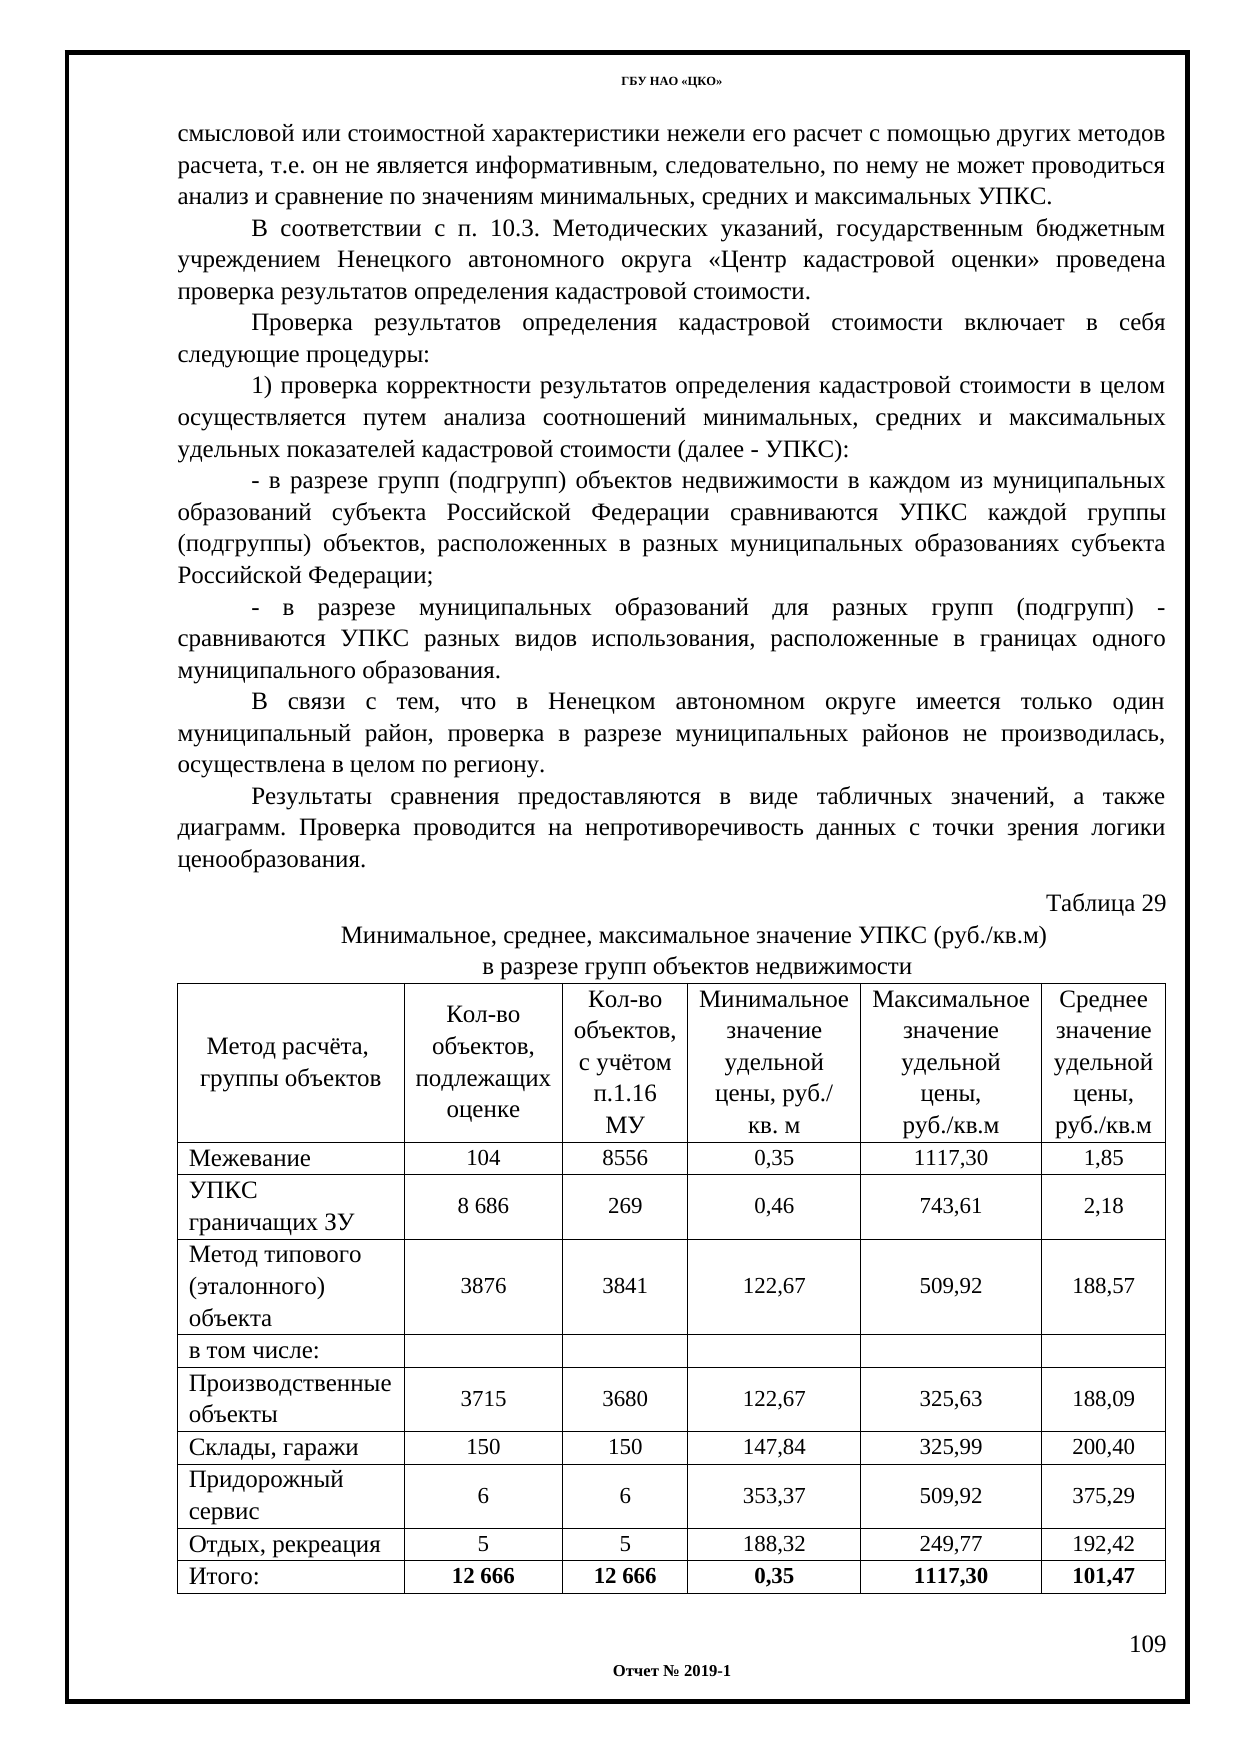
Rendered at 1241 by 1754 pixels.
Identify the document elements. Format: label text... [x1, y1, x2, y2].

table_header Кол-во объектов, подлежащих оценке [405, 984, 562, 1142]
text в разрезе групп объектов недвижимости [177, 951, 1166, 980]
text Таблица 29 [177, 888, 1166, 917]
text 1) проверка корректности результатов определения кадастровой стоимости в целом осуществляется путем анализа соотношений минимальных, средних и максимальных удельных показателей кадастровой стоимости (далее - УПКС): [177, 371, 1166, 462]
table_cell в том числе: [178, 1335, 404, 1367]
table_cell 188,57 [1042, 1240, 1165, 1334]
table_header Среднее значение удельной цены, руб./кв.м [1042, 984, 1165, 1142]
table_cell 269 [563, 1175, 687, 1238]
table_cell 104 [405, 1143, 562, 1174]
table_cell Производственные объекты [178, 1368, 404, 1431]
table_header Кол-во объектов, с учётом п.1.16 МУ [563, 984, 687, 1142]
text - в разрезе групп (подгрупп) объектов недвижимости в каждом из муниципальных образований субъекта Российской Федерации сравниваются УПКС каждой группы (подгруппы) объектов, расположенных в разных муниципальных образованиях субъекта Российской Федерации; [177, 465, 1166, 589]
table_cell Метод типового (эталонного) объекта [178, 1240, 404, 1334]
table_cell 3715 [405, 1368, 562, 1431]
text В соответствии с п. 10.3. Методических указаний, государственным бюджетным учреждением Ненецкого автономного округа «Центр кадастровой оценки» проведена проверка результатов определения кадастровой стоимости. [177, 213, 1166, 305]
table_cell 3876 [405, 1240, 562, 1334]
text Минимальное, среднее, максимальное значение УПКС (руб./кв.м) [177, 920, 1166, 948]
table_cell [1042, 1335, 1165, 1367]
table_cell 6 [563, 1465, 687, 1528]
table_cell 509,92 [861, 1465, 1041, 1528]
table_cell 1117,30 [861, 1561, 1041, 1593]
table_cell 3841 [563, 1240, 687, 1334]
table_cell 509,92 [861, 1240, 1041, 1334]
table_cell 12 666 [405, 1561, 562, 1593]
table_header Минимальное значение удельной цены, руб./ кв. м [688, 984, 860, 1142]
table_cell Придорожный сервис [178, 1465, 404, 1528]
table_cell 1,85 [1042, 1143, 1165, 1174]
text Результаты сравнения предоставляются в виде табличных значений, а также диаграмм. Проверка проводится на непротиворечивость данных с точки зрения логики ценообразования. [177, 781, 1166, 873]
table_cell Склады, гаражи [178, 1432, 404, 1463]
table_cell 192,42 [1042, 1529, 1165, 1560]
table_cell 3680 [563, 1368, 687, 1431]
table_cell 2,18 [1042, 1175, 1165, 1238]
table_cell УПКС граничащих ЗУ [178, 1175, 404, 1238]
table_cell Итого: [178, 1561, 404, 1593]
table_cell [405, 1335, 562, 1367]
table_cell 6 [405, 1465, 562, 1528]
table_cell Отдых, рекреация [178, 1529, 404, 1560]
table_cell 122,67 [688, 1240, 860, 1334]
text Проверка результатов определения кадастровой стоимости включает в себя следующие процедуры: [177, 307, 1166, 368]
table_cell 8 686 [405, 1175, 562, 1238]
table_cell [563, 1335, 687, 1367]
table_cell [861, 1335, 1041, 1367]
table_cell 325,99 [861, 1432, 1041, 1463]
table_header Метод расчёта, группы объектов [178, 984, 404, 1142]
table_cell 375,29 [1042, 1465, 1165, 1528]
table_cell 325,63 [861, 1368, 1041, 1431]
table_cell 5 [563, 1529, 687, 1560]
table_cell 249,77 [861, 1529, 1041, 1560]
table_cell 147,84 [688, 1432, 860, 1463]
table_cell 200,40 [1042, 1432, 1165, 1463]
table_cell 1117,30 [861, 1143, 1041, 1174]
table_cell 0,35 [688, 1143, 860, 1174]
text - в разрезе муниципальных образований для разных групп (подгрупп) - сравниваются УПКС разных видов использования, расположенные в границах одного муниципального образования. [177, 592, 1166, 683]
table_cell 150 [563, 1432, 687, 1463]
table_cell 188,32 [688, 1529, 860, 1560]
table_cell 353,37 [688, 1465, 860, 1528]
table_cell 188,09 [1042, 1368, 1165, 1431]
table_cell 101,47 [1042, 1561, 1165, 1593]
text смысловой или стоимостной характеристики нежели его расчет с помощью других методов расчета, т.е. он не является информативным, следовательно, по нему не может проводиться анализ и сравнение по значениям минимальных, средних и максимальных УПКС. [177, 118, 1166, 210]
table_cell 8556 [563, 1143, 687, 1174]
table_cell 12 666 [563, 1561, 687, 1593]
table_cell 743,61 [861, 1175, 1041, 1238]
text В связи с тем, что в Ненецком автономном округе имеется только один муниципальный район, проверка в разрезе муниципальных районов не производилась, осуществлена в целом по региону. [177, 686, 1166, 778]
table_cell [688, 1335, 860, 1367]
table_cell 122,67 [688, 1368, 860, 1431]
table_cell Межевание [178, 1143, 404, 1174]
table_cell 0,35 [688, 1561, 860, 1593]
table_cell 5 [405, 1529, 562, 1560]
table_header Максимальное значение удельной цены, руб./кв.м [861, 984, 1041, 1142]
table_cell 0,46 [688, 1175, 860, 1238]
table_cell 150 [405, 1432, 562, 1463]
